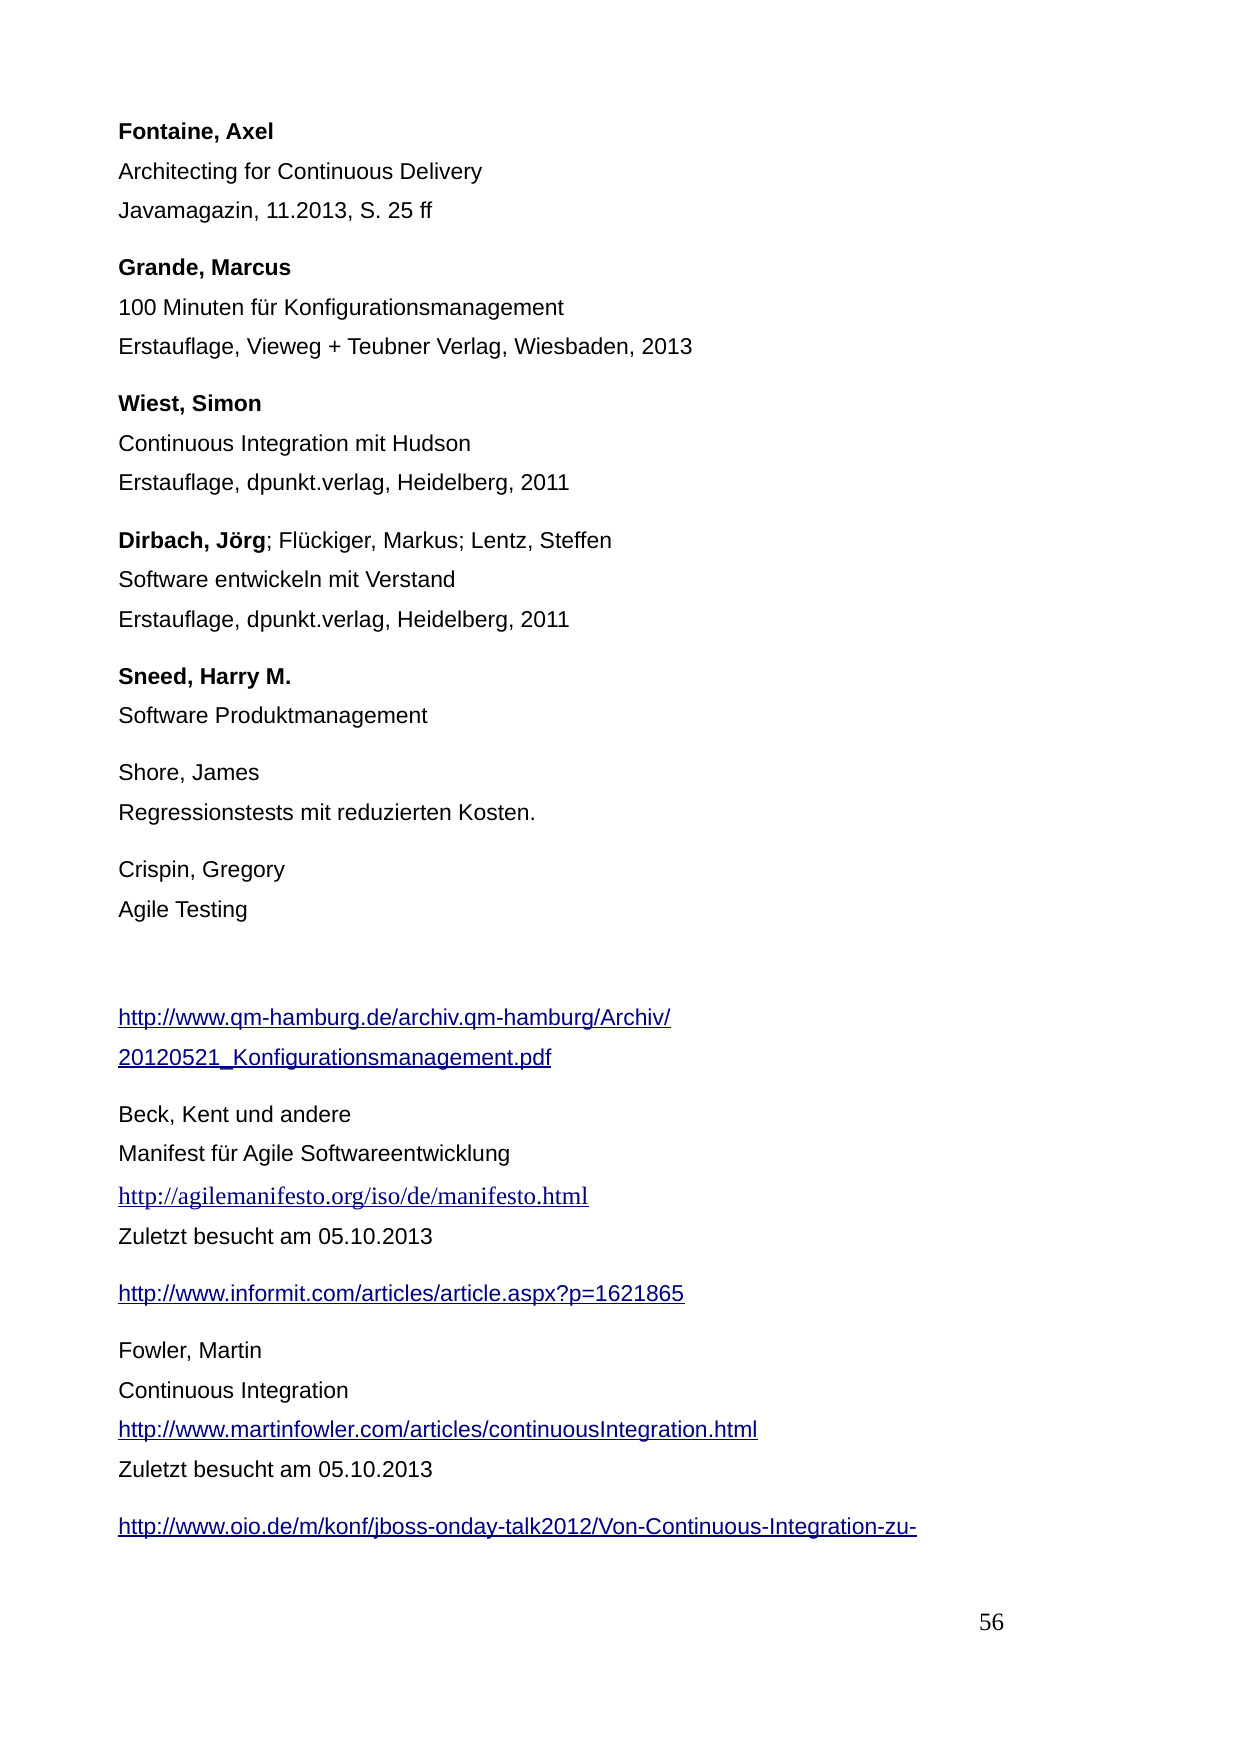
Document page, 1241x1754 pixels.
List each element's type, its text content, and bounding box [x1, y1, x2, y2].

text Beck, Kent und andere Manifest für Agile Softwareentwicklung http://agilemanifesto.org/iso/de/manifesto.html Zuletzt besucht am 05.10.2013 [118, 1101, 1004, 1249]
text http://www.oio.de/m/konf/jboss-onday-talk2012/Von-Continuous-Integration-zu- [118, 1513, 1004, 1539]
text Sneed, Harry M. Software Produktmanagement [118, 663, 1004, 728]
text http://www.qm-hamburg.de/archiv.qm-hamburg/Archiv/20120521_Konfigurationsmanagement.pdf [118, 1004, 1004, 1070]
text Wiest, Simon Continuous Integration mit Hudson Erstauflage, dpunkt.verlag, Heidelberg, 2011 [118, 390, 1004, 496]
text Fowler, Martin Continuous Integration http://www.martinfowler.com/articles/continuousIntegration.html Zuletzt besucht am 05.10.2013 [118, 1337, 1004, 1482]
text http://www.informit.com/articles/article.aspx?p=1621865 [118, 1280, 1004, 1306]
text Dirbach, Jörg; Flückiger, Markus; Lentz, Steffen Software entwickeln mit Verstand Erstauflage, dpunkt.verlag, Heidelberg, 2011 [118, 527, 1004, 632]
text Fontaine, Axel Architecting for Continuous Delivery Javamagazin, 11.2013, S. 25 ff [118, 118, 1004, 223]
text Grande, Marcus 100 Minuten für Konfigurationsmanagement Erstauflage, Vieweg + Teubner Verlag, Wiesbaden, 2013 [118, 254, 1004, 359]
text Crispin, Gregory Agile Testing [118, 856, 1004, 922]
text Shore, James Regressionstests mit reduzierten Kosten. [118, 759, 1004, 825]
